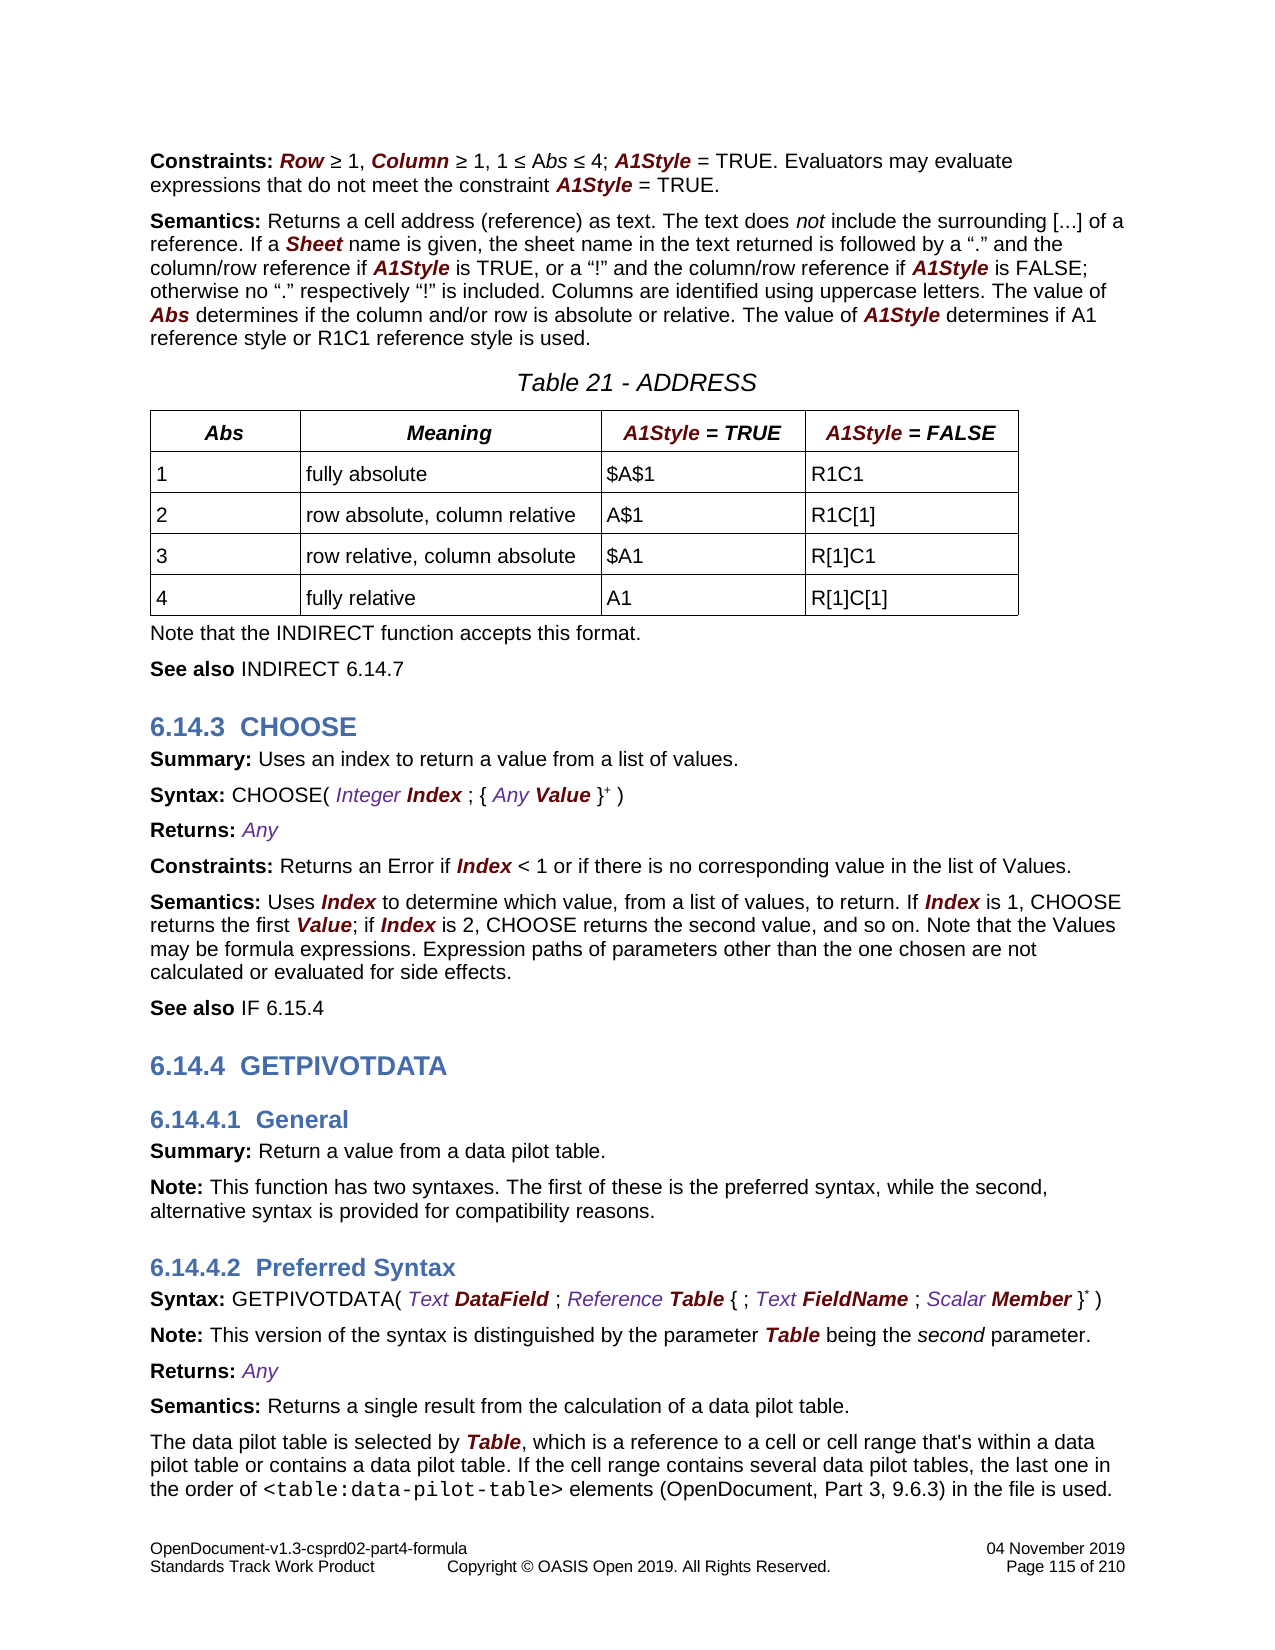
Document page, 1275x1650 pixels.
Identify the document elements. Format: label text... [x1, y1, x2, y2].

table_cell $A$1 [602, 452, 805, 492]
subtitle GETPIVOTDATA [150, 1051, 1125, 1081]
table_cell row absolute, column relative [301, 493, 601, 533]
text The data pilot table is selected by Table, which is a reference to a cell or cell range that's within a data pilot table or contains a data pilot table. If the cell range contains several data pilot tables, the last one in the order of <table:data-pilot-table> elements (OpenDocument, Part 3, 9.6.3) in the file is used. [150, 1430, 1125, 1503]
text Syntax: CHOOSE( Integer Index ; { Any Value }+ ) [150, 783, 1125, 807]
text Semantics: Returns a cell address (reference) as text. The text does not include the surrounding [...] of a reference. If a Sheet name is given, the sheet name in the text returned is followed by a “.” and the column/row reference if A1Style is TRUE, or a “!” and the column/row reference if A1Style is FALSE; otherwise no “.” respectively “!” is included. Columns are identified using uppercase letters. The value of Abs determines if the column and/or row is absolute or relative. The value of A1Style determines if A1 reference style or R1C1 reference style is used. [150, 209, 1125, 350]
table_cell R[1]C[1] [806, 575, 1018, 615]
table_header A1Style = FALSE [806, 411, 1018, 451]
subtitle Preferred Syntax [150, 1254, 1125, 1282]
table_cell 3 [151, 534, 300, 574]
text See also INDIRECT 6.14.7 [150, 657, 1125, 681]
text See also IF 6.15.4 [150, 996, 1125, 1020]
subtitle General [150, 1106, 1125, 1134]
table_cell R[1]C1 [806, 534, 1018, 574]
table_cell 4 [151, 575, 300, 615]
text Table 21 - ADDRESS [150, 369, 1125, 397]
table_cell R1C[1] [806, 493, 1018, 533]
table_cell A$1 [602, 493, 805, 533]
table_header Abs [151, 411, 300, 451]
text Constraints: Returns an Error if Index < 1 or if there is no corresponding value in the list of Values. [150, 854, 1125, 878]
table_cell row relative, column absolute [301, 534, 601, 574]
text Constraints: Row ≥ 1, Column ≥ 1, 1 ≤ Abs ≤ 4; A1Style = TRUE. Evaluators may evaluate expressions that do not meet the constraint A1Style = TRUE. [150, 150, 1125, 197]
text Summary: Uses an index to return a value from a list of values. [150, 748, 1125, 771]
text Note: This function has two syntaxes. The first of these is the preferred syntax, while the second, alternative syntax is provided for compatibility reasons. [150, 1176, 1125, 1223]
table_cell A1 [602, 575, 805, 615]
text Summary: Return a value from a data pilot table. [150, 1140, 1125, 1163]
table_cell $A1 [602, 534, 805, 574]
text Syntax: GETPIVOTDATA( Text DataField ; Reference Table { ; Text FieldName ; Scalar Member }* ) [150, 1288, 1125, 1311]
text Semantics: Returns a single result from the calculation of a data pilot table. [150, 1395, 1125, 1418]
subtitle CHOOSE [150, 712, 1125, 742]
table_cell 1 [151, 452, 300, 492]
text Returns: Any [150, 819, 1125, 842]
table_cell R1C1 [806, 452, 1018, 492]
table_cell 2 [151, 493, 300, 533]
text Returns: Any [150, 1359, 1125, 1383]
text Note: This version of the syntax is distinguished by the parameter Table being the second parameter. [150, 1323, 1125, 1347]
table_cell fully relative [301, 575, 601, 615]
text Note that the INDIRECT function accepts this format. [150, 621, 1125, 645]
table_cell fully absolute [301, 452, 601, 492]
text Semantics: Uses Index to determine which value, from a list of values, to return. If Index is 1, CHOOSE returns the first Value; if Index is 2, CHOOSE returns the second value, and so on. Note that the Values may be formula expressions. Expression paths of parameters other than the one chosen are not calculated or evaluated for side effects. [150, 890, 1125, 984]
table_header Meaning [301, 411, 601, 451]
table_header A1Style = TRUE [602, 411, 805, 451]
